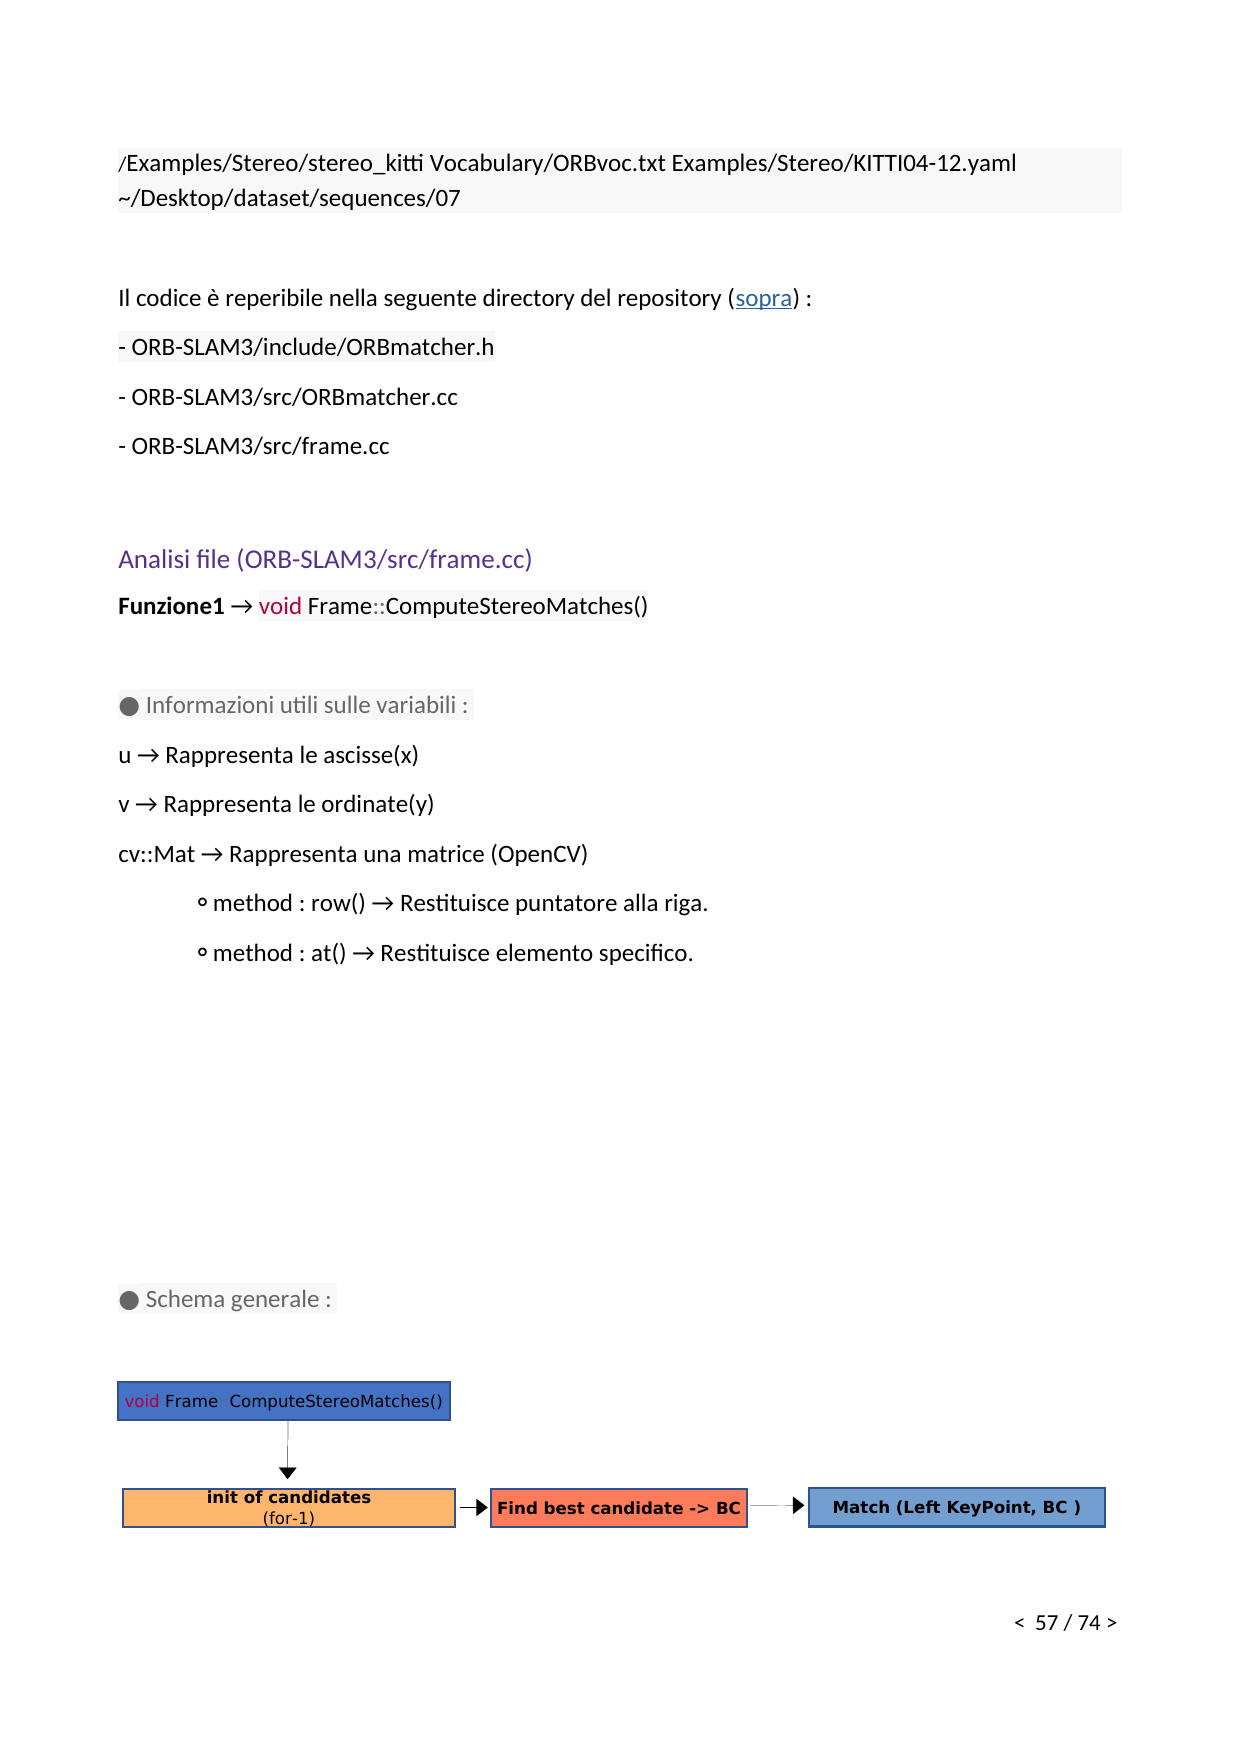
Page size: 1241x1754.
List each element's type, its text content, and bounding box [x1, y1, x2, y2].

text v → Rappresenta le ordinate(y) [118, 788, 1122, 819]
subtitle Analisi file (ORB-SLAM3/src/frame.cc) [118, 542, 1122, 575]
text ⚬method : at() → Restituisce elemento specifico. [118, 937, 1122, 968]
text Funzione1 → void Frame::ComputeStereoMatches() [118, 590, 1122, 621]
text Il codice è reperibile nella seguente directory del repository (sopra) : [118, 282, 1122, 312]
text /Examples/Stereo/stereo_kitti Vocabulary/ORBvoc.txt Examples/Stereo/KITTI04-12.yaml ~/Desktop/dataset/sequences/07 [118, 148, 1122, 213]
text ⚬method : row() → Restituisce puntatore alla riga. [118, 887, 1122, 918]
text - ORB-SLAM3/src/ORBmatcher.cc [118, 381, 1122, 411]
text u → Rappresenta le ascisse(x) [118, 739, 1122, 769]
text - ORB-SLAM3/src/frame.cc [118, 431, 1122, 461]
text ● Schema generale : [118, 1283, 1122, 1313]
text - ORB-SLAM3/include/ORBmatcher.h [118, 331, 1122, 362]
text ● Informazioni utili sulle variabili : [118, 689, 1122, 720]
text cv::Mat → Rappresenta una matrice (OpenCV) [118, 838, 1122, 868]
